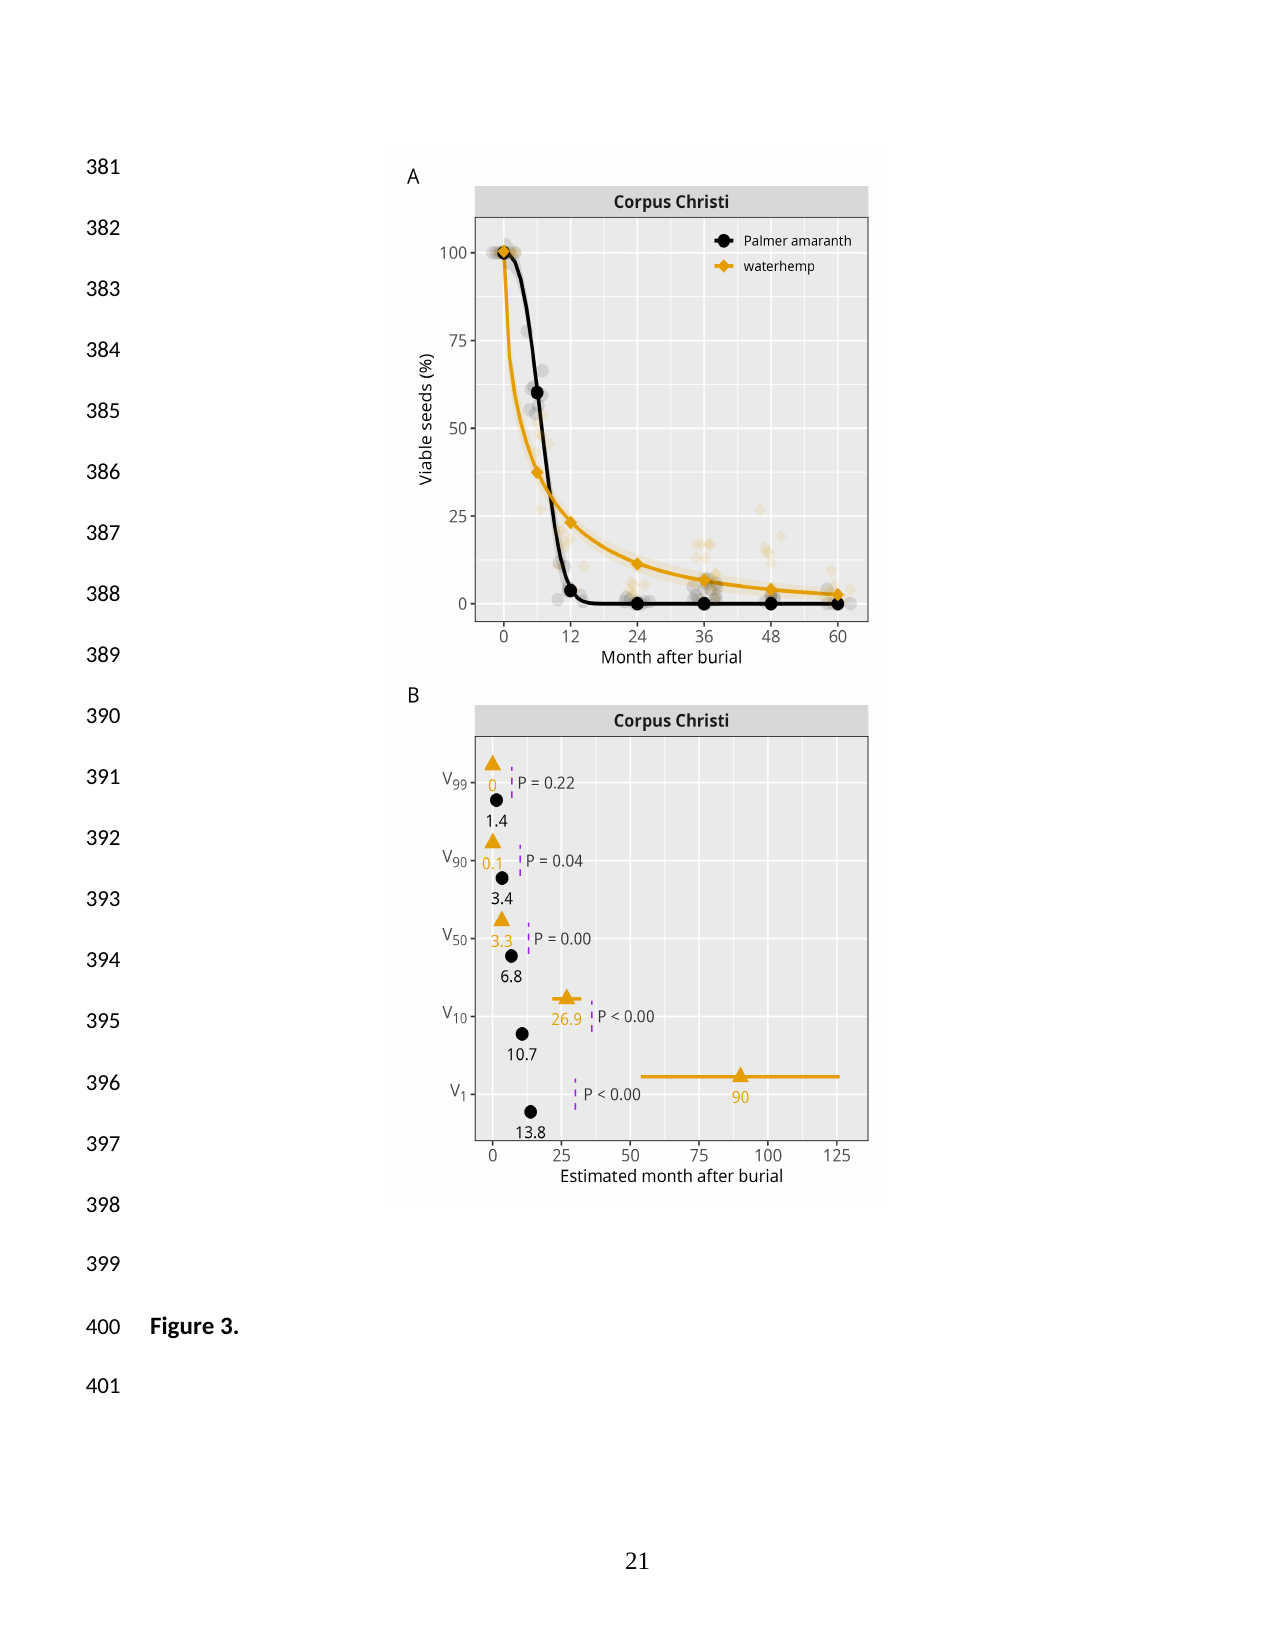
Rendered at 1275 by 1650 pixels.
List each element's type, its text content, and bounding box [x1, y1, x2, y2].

text Figure 3. [150, 1310, 1125, 1340]
picture [391, 150, 884, 1203]
